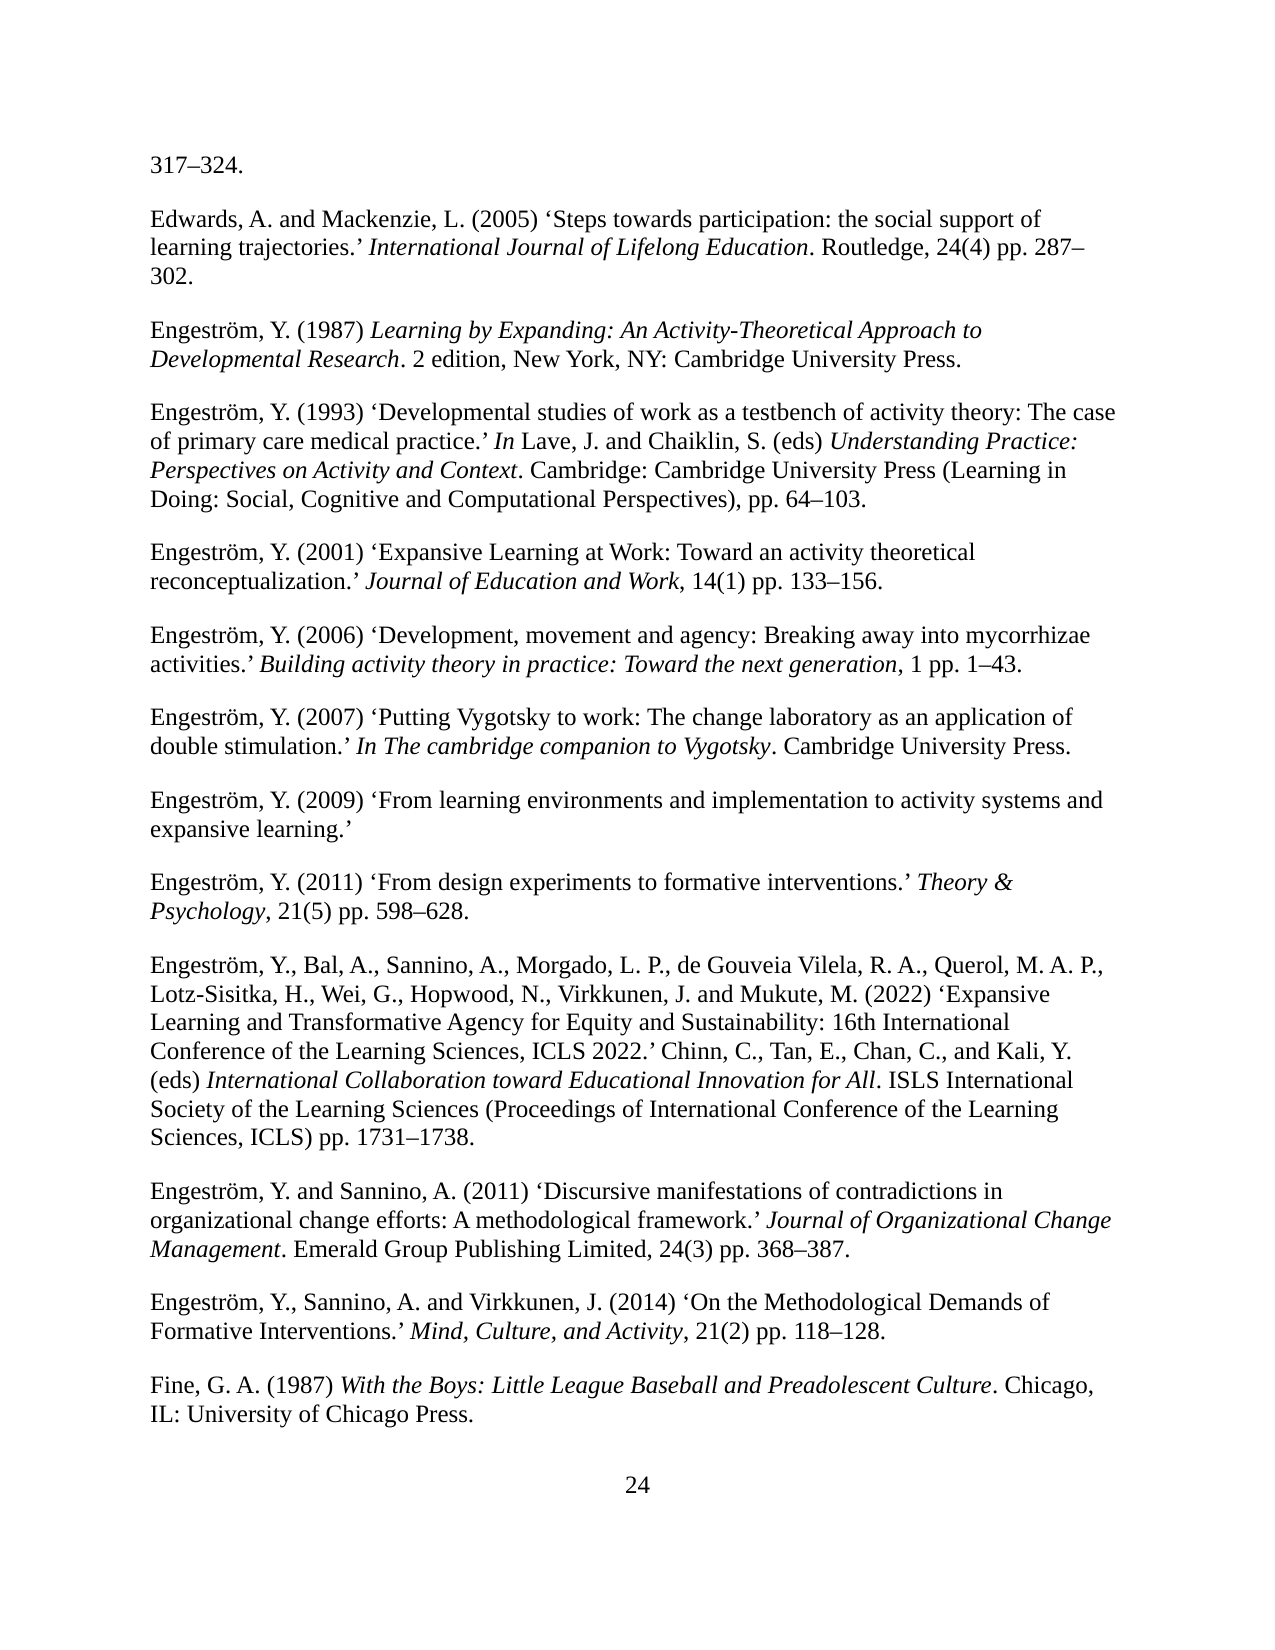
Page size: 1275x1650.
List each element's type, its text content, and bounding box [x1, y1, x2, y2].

text Engeström, Y. (2007) ‘Putting Vygotsky to work: The change laboratory as an application of double stimulation.’ In The cambridge companion to Vygotsky. Cambridge University Press. [150, 702, 1125, 760]
text Engeström, Y. (2009) ‘From learning environments and implementation to activity systems and expansive learning.’ [150, 785, 1125, 842]
text Engeström, Y., Sannino, A. and Virkkunen, J. (2014) ‘On the Methodological Demands of Formative Interventions.’ Mind, Culture, and Activity, 21(2) pp. 118–128. [150, 1287, 1125, 1345]
text Engeström, Y., Bal, A., Sannino, A., Morgado, L. P., de Gouveia Vilela, R. A., Querol, M. A. P., Lotz-Sisitka, H., Wei, G., Hopwood, N., Virkkunen, J. and Mukute, M. (2022) ‘Expansive Learning and Transformative Agency for Equity and Sustainability: 16th International Conference of the Learning Sciences, ICLS 2022.’ Chinn, C., Tan, E., Chan, C., and Kali, Y. (eds) International Collaboration toward Educational Innovation for All. ISLS International Society of the Learning Sciences (Proceedings of International Conference of the Learning Sciences, ICLS) pp. 1731–1738. [150, 950, 1125, 1151]
text Edwards, A. and Mackenzie, L. (2005) ‘Steps towards participation: the social support of learning trajectories.’ International Journal of Lifelong Education. Routledge, 24(4) pp. 287–302. [150, 204, 1125, 290]
text Engeström, Y. (2011) ‘From design experiments to formative interventions.’ Theory & Psychology, 21(5) pp. 598–628. [150, 867, 1125, 925]
text Engeström, Y. (2006) ‘Development, movement and agency: Breaking away into mycorrhizae activities.’ Building activity theory in practice: Toward the next generation, 1 pp. 1–43. [150, 620, 1125, 677]
text Engeström, Y. (1993) ‘Developmental studies of work as a testbench of activity theory: The case of primary care medical practice.’ In Lave, J. and Chaiklin, S. (eds) Understanding Practice: Perspectives on Activity and Context. Cambridge: Cambridge University Press (Learning in Doing: Social, Cognitive and Computational Perspectives), pp. 64–103. [150, 397, 1125, 512]
text Engeström, Y. (2001) ‘Expansive Learning at Work: Toward an activity theoretical reconceptualization.’ Journal of Education and Work, 14(1) pp. 133–156. [150, 537, 1125, 595]
text Fine, G. A. (1987) With the Boys: Little League Baseball and Preadolescent Culture. Chicago, IL: University of Chicago Press. [150, 1370, 1125, 1427]
text Engeström, Y. and Sannino, A. (2011) ‘Discursive manifestations of contradictions in organizational change efforts: A methodological framework.’ Journal of Organizational Change Management. Emerald Group Publishing Limited, 24(3) pp. 368–387. [150, 1176, 1125, 1262]
text Engeström, Y. (1987) Learning by Expanding: An Activity-Theoretical Approach to Developmental Research. 2 edition, New York, NY: Cambridge University Press. [150, 315, 1125, 372]
text 317–324. [150, 150, 1125, 179]
